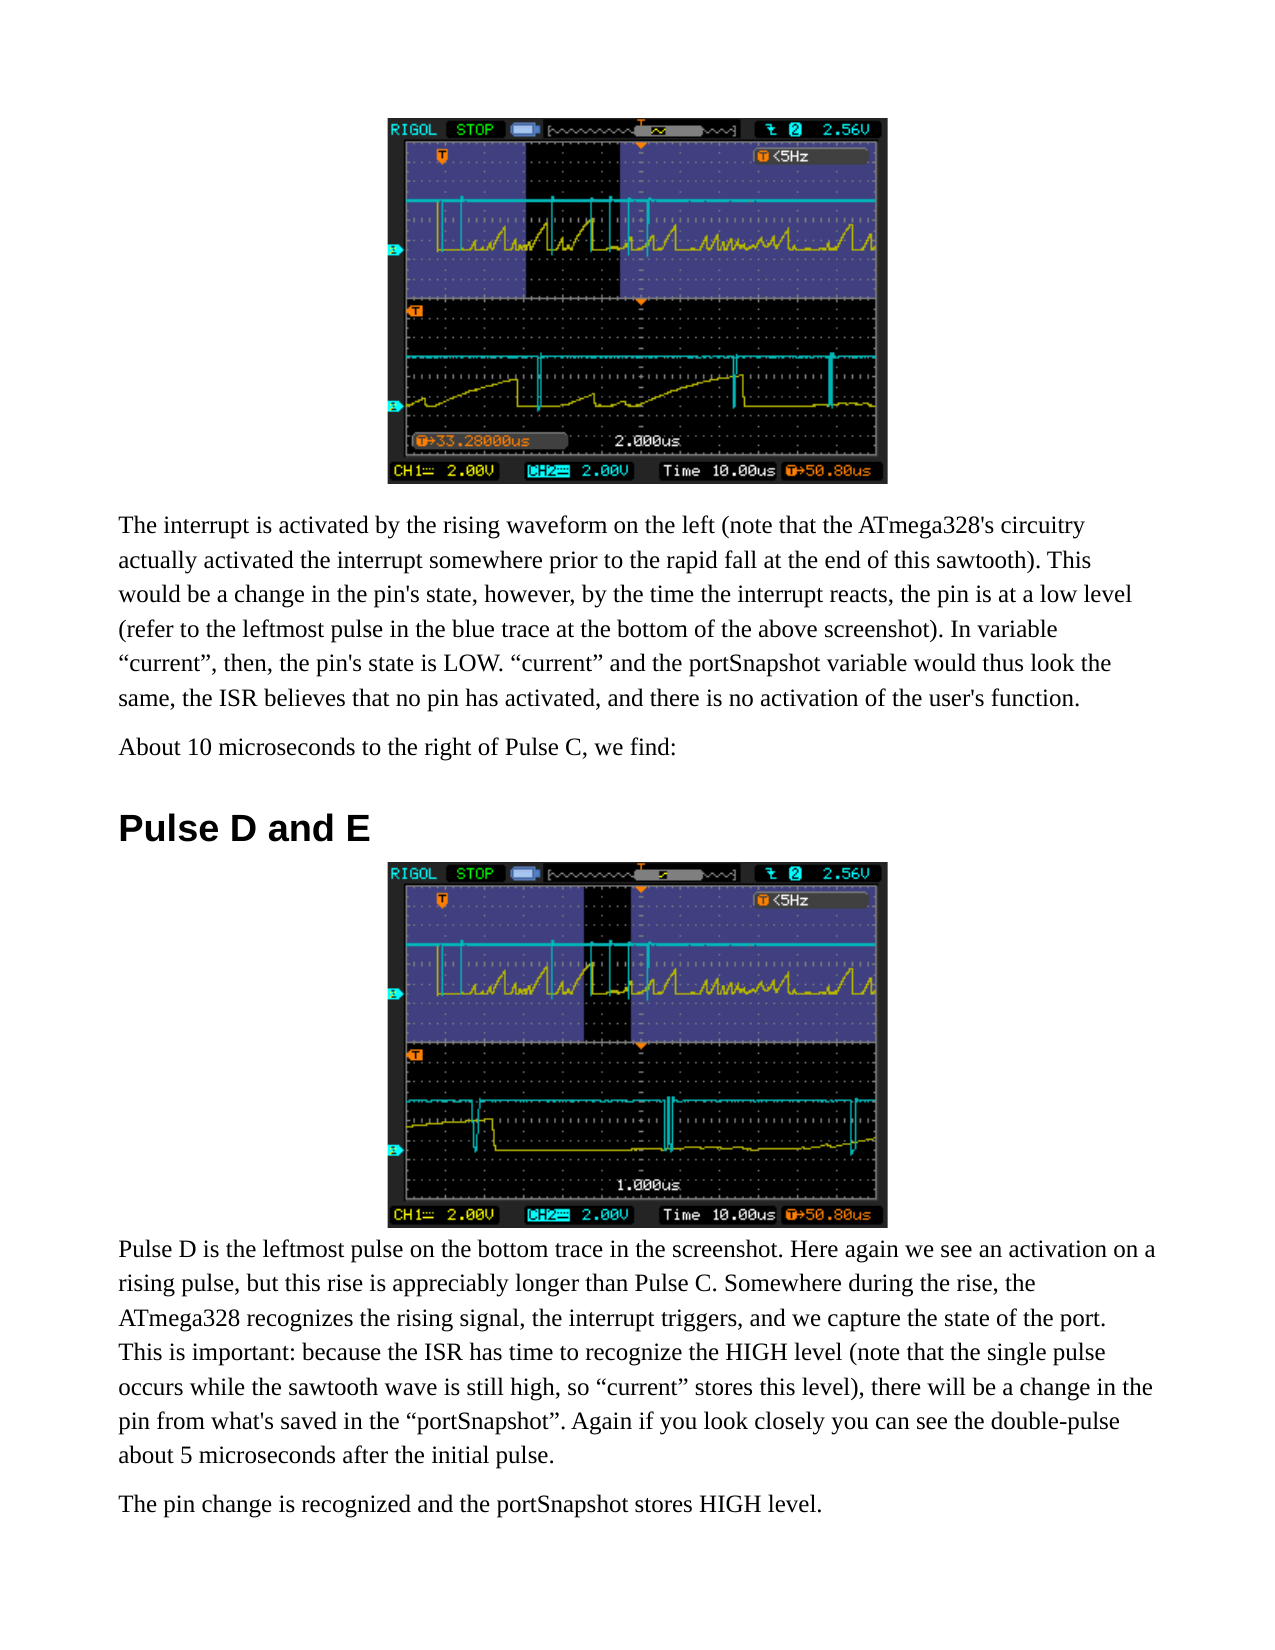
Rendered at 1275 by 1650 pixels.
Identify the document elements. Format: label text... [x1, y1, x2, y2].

text The interrupt is activated by the rising waveform on the left (note that the ATmega328's circuitry actually activated the interrupt somewhere prior to the rapid fall at the end of this sawtooth). This would be a change in the pin's state, however, by the time the interrupt reacts, the pin is at a low level (refer to the leftmost pulse in the blue trace at the bottom of the above screenshot). In variable “current”, then, the pin's state is LOW. “current” and the portSnapshot variable would thus look the same, the ISR believes that no pin has activated, and there is no activation of the user's function. [118, 511, 1157, 712]
text About 10 microseconds to the right of Pulse C, we find: [118, 732, 1157, 761]
text The pin change is recognized and the portSnapshot stores HIGH level. [118, 1489, 1157, 1518]
picture [387, 118, 888, 484]
text Pulse D is the leftmost pulse on the bottom trace in the screenshot. Here again we see an activation on a rising pulse, but this rise is appreciably longer than Pulse C. Somewhere during the rise, the ATmega328 recognizes the rising signal, the interrupt triggers, and we capture the state of the port. This is important: because the ISR has time to recognize the HIGH level (note that the single pulse occurs while the sawtooth wave is still high, so “current” stores this level), there will be a change in the pin from what's saved in the “portSnapshot”. Again if you look closely you can see the double-pulse about 5 microseconds after the initial pulse. [118, 1228, 1157, 1469]
picture [387, 862, 888, 1228]
subtitle Pulse D and E [118, 806, 1157, 850]
